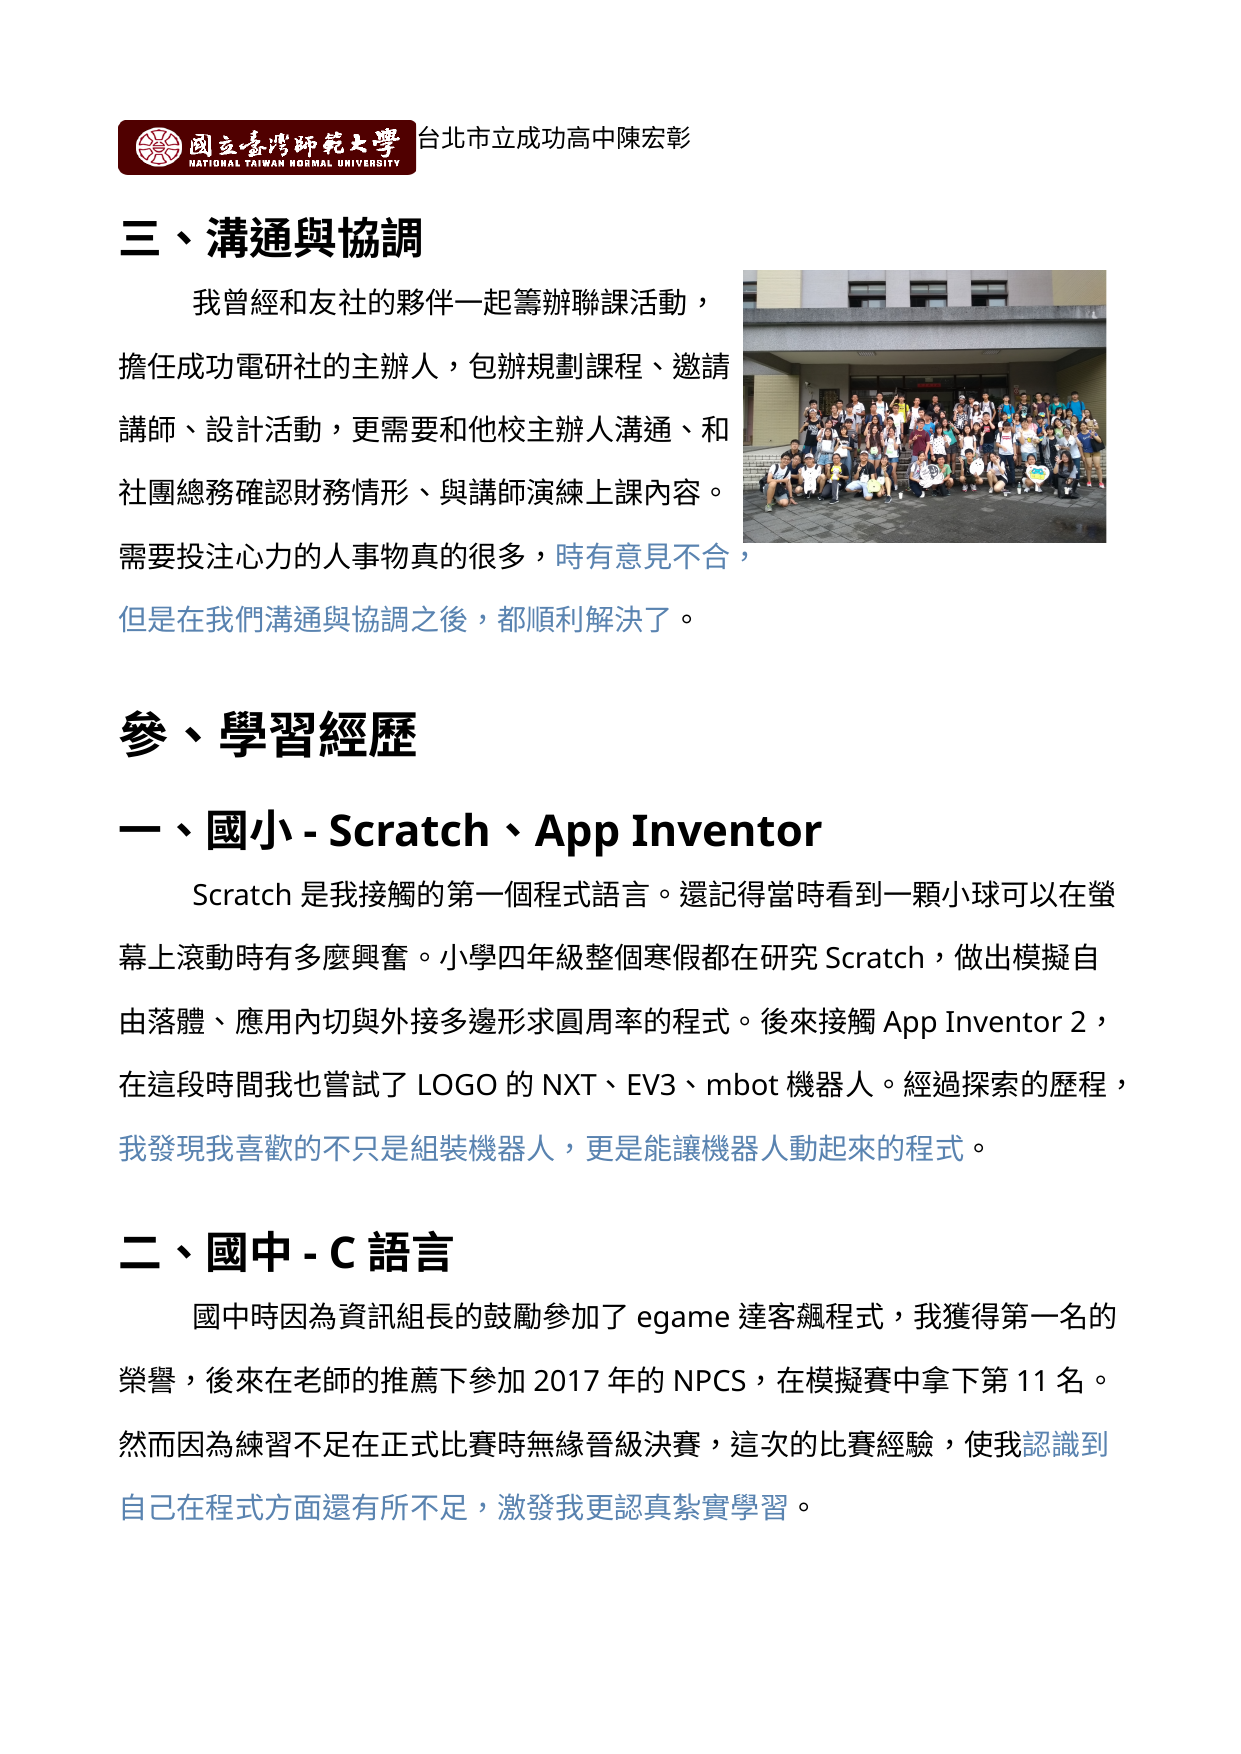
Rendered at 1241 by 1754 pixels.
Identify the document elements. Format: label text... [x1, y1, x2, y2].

subtitle 參、學習經歷 [118, 696, 1122, 768]
text 國中時因為資訊組長的鼓勵參加了 egame 達客飆程式，我獲得第一名的榮譽，後來在老師的推薦下參加 2017 年的 NPCS，在模擬賽中拿下第 11 名。然而因為練習不足在正式比賽時無緣晉級決賽，這次的比賽經驗，使我認識到自己在程式方面還有所不足，激發我更認真紮實學習。 [118, 1294, 1122, 1527]
text Scratch 是我接觸的第一個程式語言。還記得當時看到一顆小球可以在螢幕上滾動時有多麼興奮。小學四年級整個寒假都在研究 Scratch，做出模擬自由落體、應用內切與外接多邊形求圓周率的程式。後來接觸 App Inventor 2，在這段時間我也嘗試了 LOGO 的 NXT、EV3、mbot 機器人。經過探索的歷程，我發現我喜歡的不只是組裝機器人，更是能讓機器人動起來的程式。 [118, 871, 1122, 1168]
subtitle 三、溝通與協調 [118, 204, 1122, 267]
text 我曾經和友社的夥伴一起籌辦聯課活動，擔任成功電研社的主辦人，包辦規劃課程、邀請講師、設計活動，更需要和他校主辦人溝通、和社團總務確認財務情形、與講師演練上課內容。需要投注心力的人事物真的很多，時有意見不合，但是在我們溝通與協調之後，都順利解決了。 [118, 543, 1122, 639]
picture [743, 270, 1107, 543]
subtitle 二、國中 - C 語言 [118, 1218, 1122, 1282]
picture [118, 120, 417, 175]
subtitle 一、國小 - Scratch、App Inventor [118, 795, 1122, 859]
